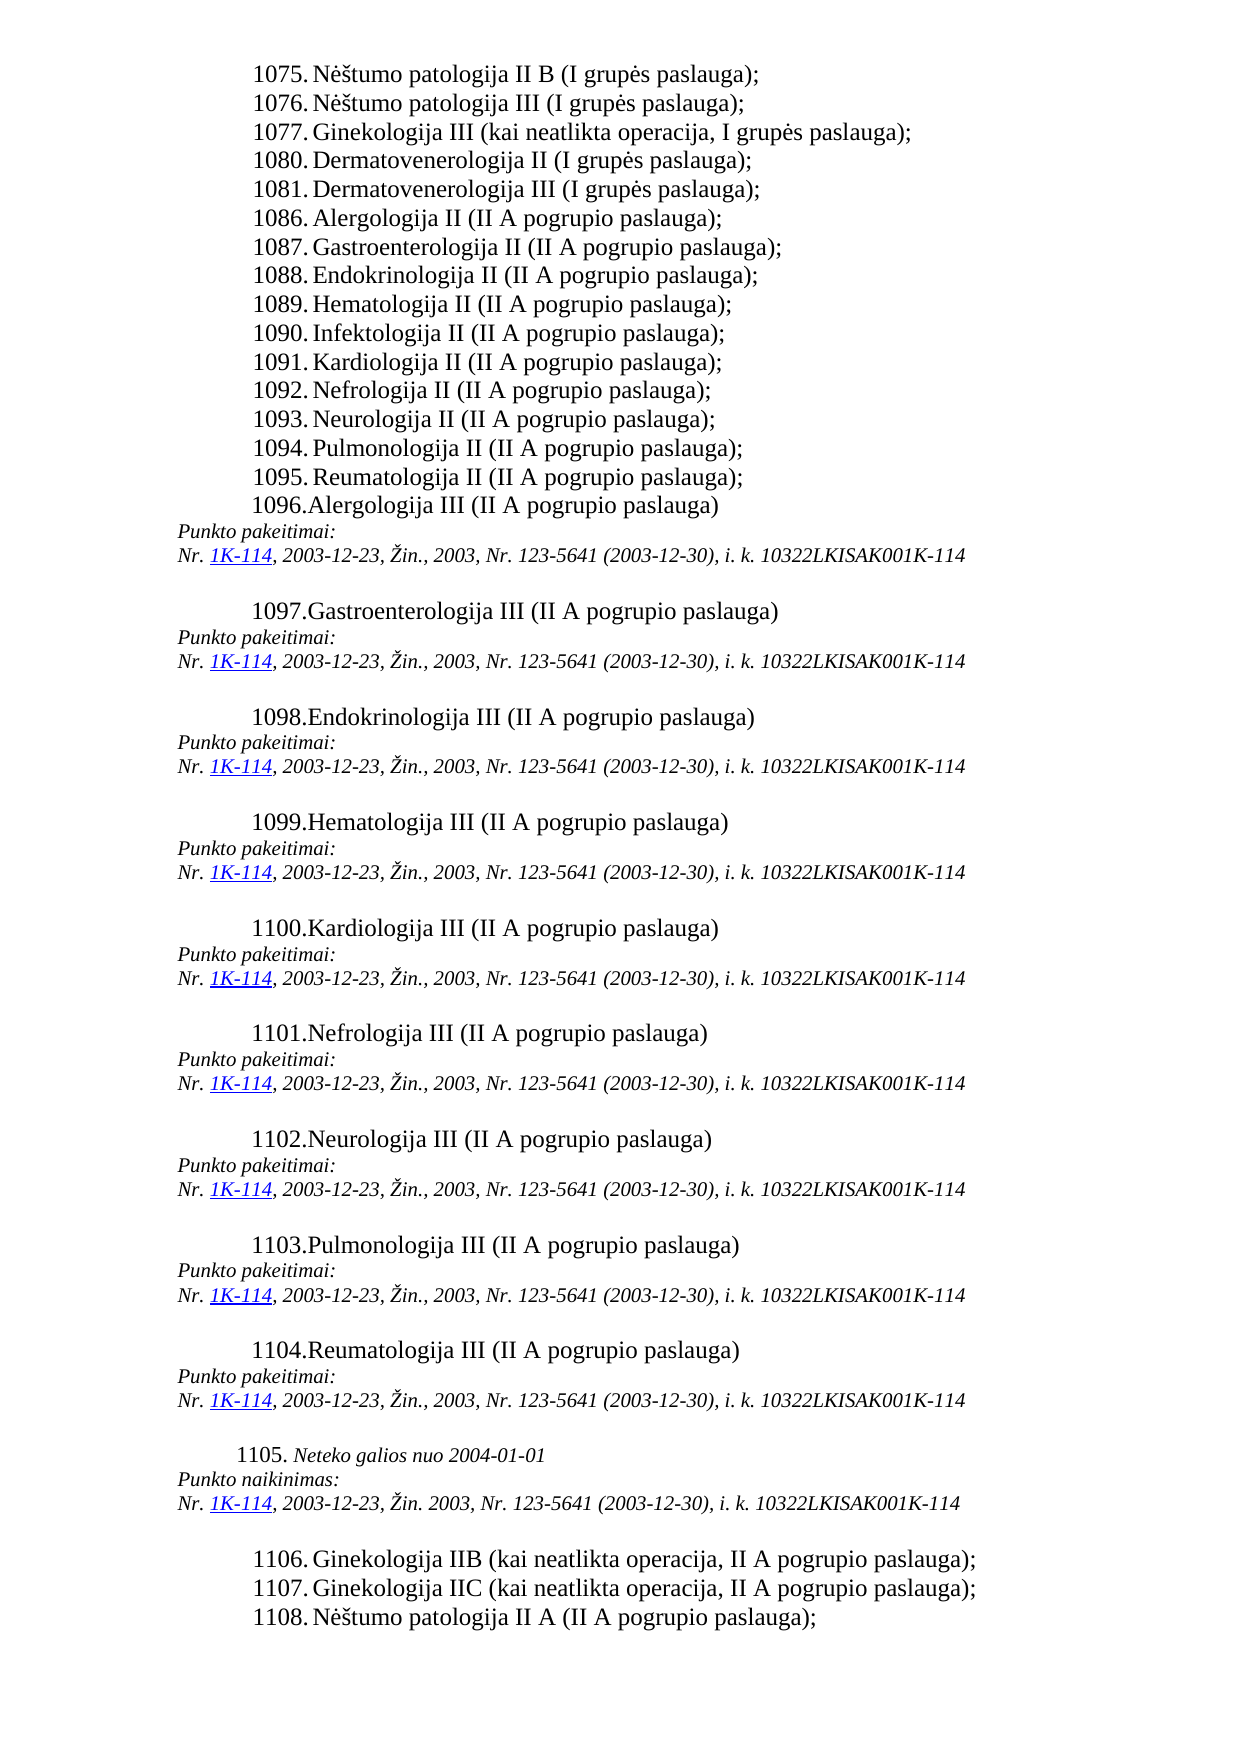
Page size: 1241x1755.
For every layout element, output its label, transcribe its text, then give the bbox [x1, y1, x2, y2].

text 1094. Pulmonologija II (II A pogrupio paslauga); [177, 433, 1181, 462]
text Nr. 1K-114, 2003-12-23, Žin., 2003, Nr. 123-5641 (2003-12-30), i. k. 10322LKISAK001K-114 [177, 860, 1181, 884]
text Nr. 1K-114, 2003-12-23, Žin., 2003, Nr. 123-5641 (2003-12-30), i. k. 10322LKISAK001K-114 [177, 966, 1181, 990]
text 1080. Dermatovenerologija II (I grupės paslauga); [177, 145, 1181, 174]
text Punkto naikinimas: [177, 1467, 1181, 1491]
text 1103.Pulmonologija III (II A pogrupio paslauga) [177, 1230, 1181, 1258]
text Punkto pakeitimai: [177, 1153, 1181, 1177]
text 1089. Hematologija II (II A pogrupio paslauga); [177, 289, 1181, 318]
text 1101.Nefrologija III (II A pogrupio paslauga) [177, 1018, 1181, 1047]
text 1095. Reumatologija II (II A pogrupio paslauga); [177, 462, 1181, 490]
text 1108. Nėštumo patologija II A (II A pogrupio paslauga); [177, 1602, 1181, 1630]
text 1092. Nefrologija II (II A pogrupio paslauga); [177, 375, 1181, 404]
text 1098.Endokrinologija III (II A pogrupio paslauga) [177, 702, 1181, 730]
text Nr. 1K-114, 2003-12-23, Žin. 2003, Nr. 123-5641 (2003-12-30), i. k. 10322LKISAK001K-114 [177, 1491, 1181, 1515]
text 1088. Endokrinologija II (II A pogrupio paslauga); [177, 260, 1181, 289]
text Punkto pakeitimai: [177, 1047, 1181, 1071]
text Nr. 1K-114, 2003-12-23, Žin., 2003, Nr. 123-5641 (2003-12-30), i. k. 10322LKISAK001K-114 [177, 754, 1181, 778]
text 1093. Neurologija II (II A pogrupio paslauga); [177, 404, 1181, 433]
text 1076. Nėštumo patologija III (I grupės paslauga); [177, 88, 1181, 117]
text 1086. Alergologija II (II A pogrupio paslauga); [177, 203, 1181, 232]
text 1106. Ginekologija IIB (kai neatlikta operacija, II A pogrupio paslauga); [177, 1544, 1181, 1573]
text 1099.Hematologija III (II A pogrupio paslauga) [177, 807, 1181, 836]
text Nr. 1K-114, 2003-12-23, Žin., 2003, Nr. 123-5641 (2003-12-30), i. k. 10322LKISAK001K-114 [177, 649, 1181, 673]
text 1077. Ginekologija III (kai neatlikta operacija, I grupės paslauga); [177, 117, 1181, 145]
text 1097.Gastroenterologija III (II A pogrupio paslauga) [177, 596, 1181, 625]
text 1105. Neteko galios nuo 2004-01-01 [177, 1441, 1181, 1467]
text Punkto pakeitimai: [177, 1258, 1181, 1282]
text 1081. Dermatovenerologija III (I grupės paslauga); [177, 174, 1181, 203]
text 1100.Kardiologija III (II A pogrupio paslauga) [177, 913, 1181, 942]
text 1091. Kardiologija II (II A pogrupio paslauga); [177, 347, 1181, 375]
text Nr. 1K-114, 2003-12-23, Žin., 2003, Nr. 123-5641 (2003-12-30), i. k. 10322LKISAK001K-114 [177, 1388, 1181, 1412]
text Punkto pakeitimai: [177, 625, 1181, 649]
text Punkto pakeitimai: [177, 730, 1181, 754]
text 1090. Infektologija II (II A pogrupio paslauga); [177, 318, 1181, 347]
text 1102.Neurologija III (II A pogrupio paslauga) [177, 1124, 1181, 1153]
text Punkto pakeitimai: [177, 519, 1181, 543]
text Punkto pakeitimai: [177, 1364, 1181, 1388]
text 1096.Alergologija III (II A pogrupio paslauga) [177, 490, 1181, 519]
text 1104.Reumatologija III (II A pogrupio paslauga) [177, 1335, 1181, 1364]
text Punkto pakeitimai: [177, 836, 1181, 860]
text Nr. 1K-114, 2003-12-23, Žin., 2003, Nr. 123-5641 (2003-12-30), i. k. 10322LKISAK001K-114 [177, 543, 1181, 567]
text 1107. Ginekologija IIC (kai neatlikta operacija, II A pogrupio paslauga); [177, 1573, 1181, 1602]
text 1087. Gastroenterologija II (II A pogrupio paslauga); [177, 232, 1181, 260]
text Punkto pakeitimai: [177, 942, 1181, 966]
text 1075. Nėštumo patologija II B (I grupės paslauga); [177, 59, 1181, 88]
text Nr. 1K-114, 2003-12-23, Žin., 2003, Nr. 123-5641 (2003-12-30), i. k. 10322LKISAK001K-114 [177, 1071, 1181, 1095]
text Nr. 1K-114, 2003-12-23, Žin., 2003, Nr. 123-5641 (2003-12-30), i. k. 10322LKISAK001K-114 [177, 1177, 1181, 1201]
text Nr. 1K-114, 2003-12-23, Žin., 2003, Nr. 123-5641 (2003-12-30), i. k. 10322LKISAK001K-114 [177, 1282, 1181, 1307]
